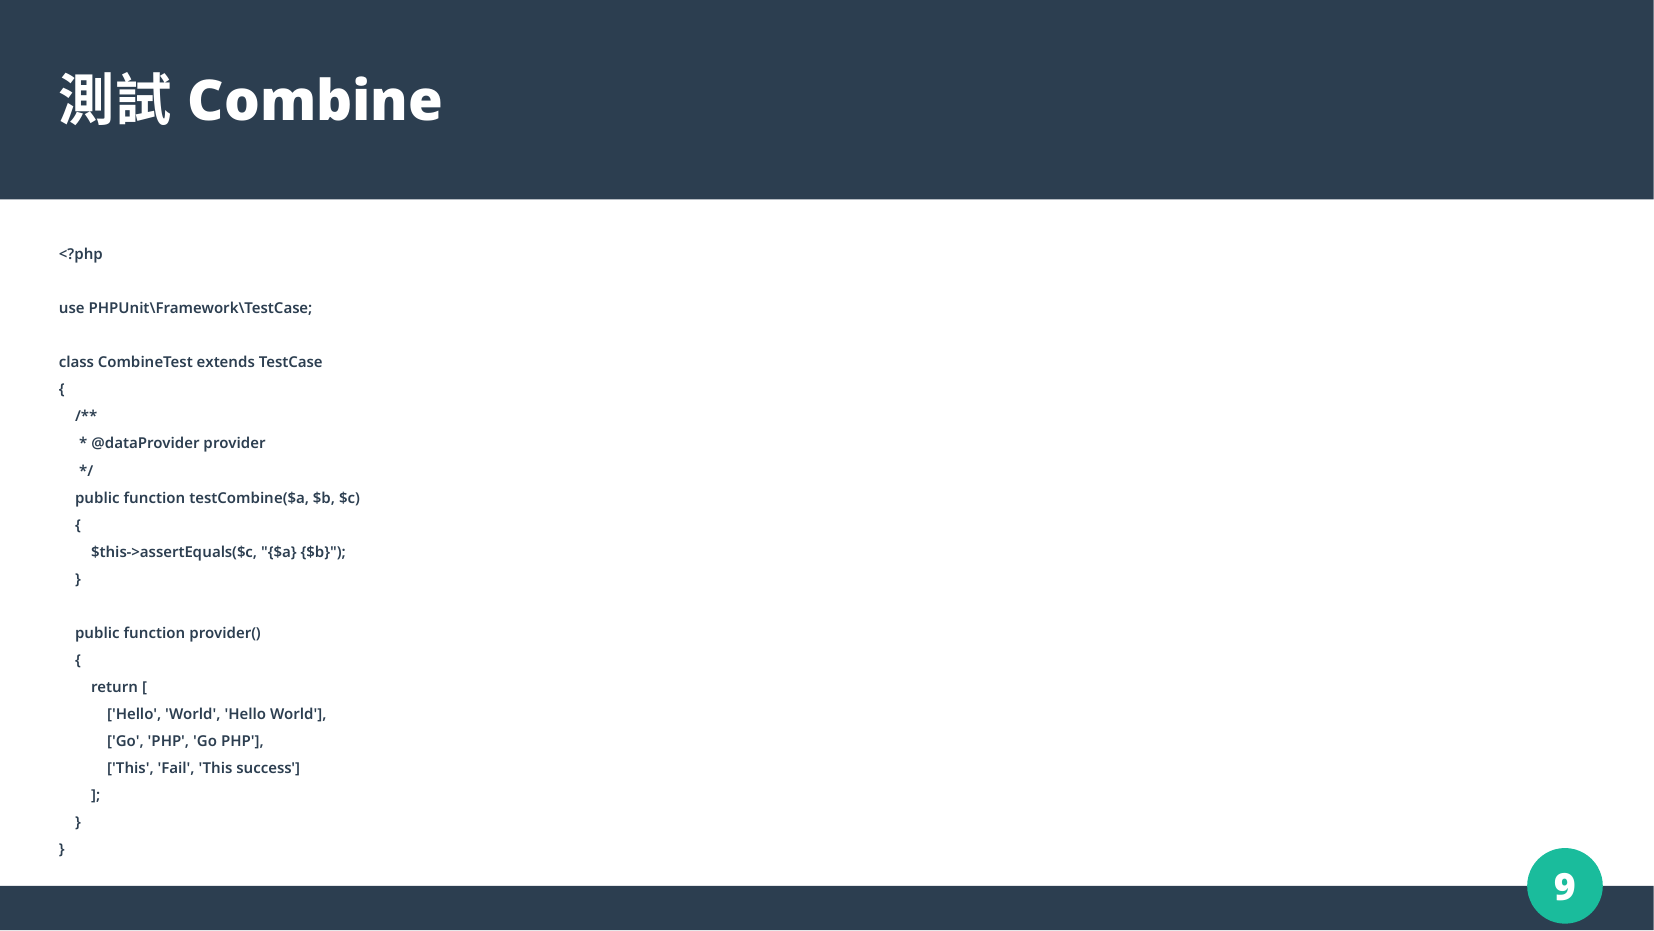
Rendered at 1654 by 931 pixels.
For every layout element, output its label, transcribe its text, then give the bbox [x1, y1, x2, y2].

title 測試Combine [59, 37, 1595, 155]
list <?php use PHPUnit\Framework\TestCase; class CombineTest extends TestCase { /** * @dataProvider provider */ public function testCombine($a, $b, $c) { $this->assertEquals($c, "{$a} {$b}"); } public function provider() { return [ ['Hello', 'World', 'Hello World'], ['Go', 'PHP', 'Go PHP'], ['This', 'Fail', 'This success'] ]; } } [59, 243, 1595, 864]
